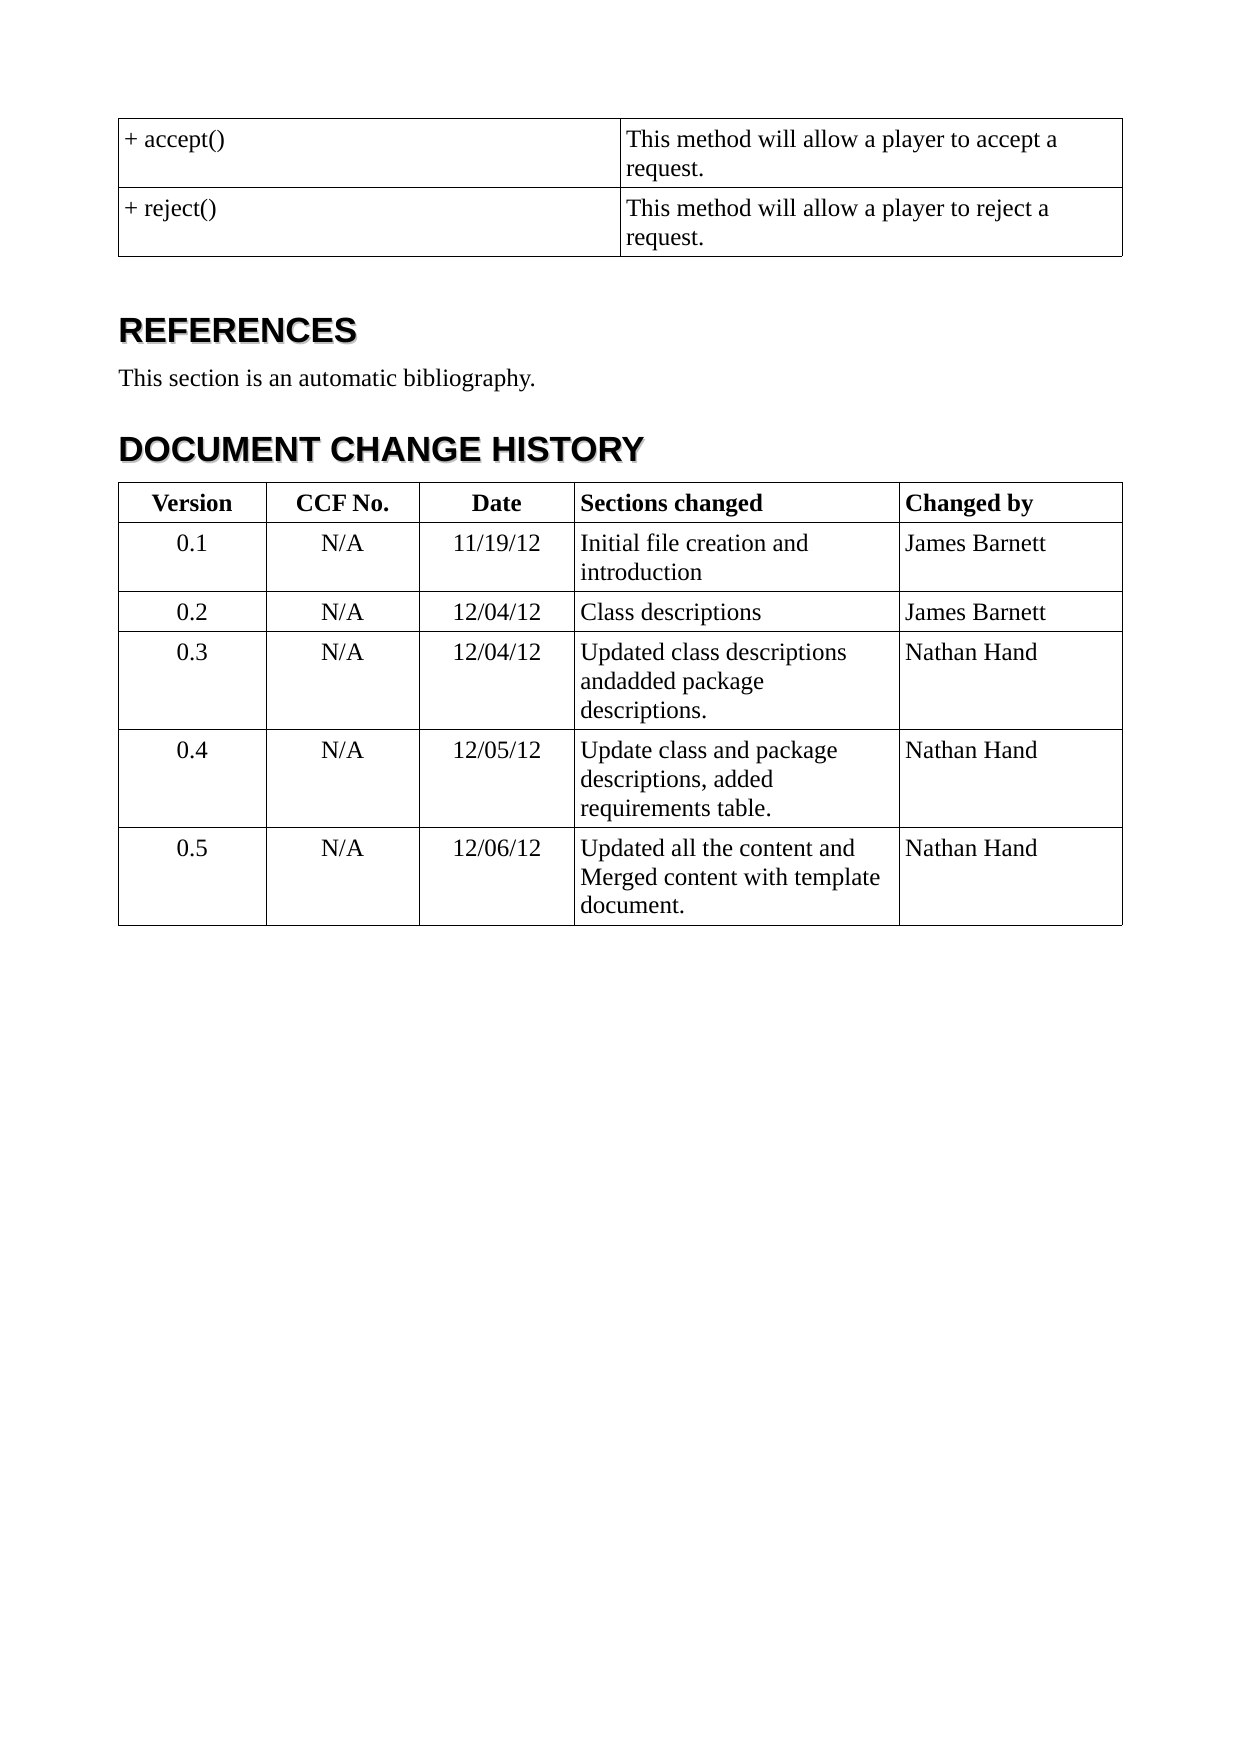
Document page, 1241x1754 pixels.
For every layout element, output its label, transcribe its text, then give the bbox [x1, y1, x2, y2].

table_cell 0.4 [119, 730, 266, 827]
table_cell Updated class descriptions andadded package descriptions. [575, 632, 899, 729]
table_cell N/A [267, 592, 419, 631]
table_cell Nathan Hand [900, 828, 1122, 925]
table_cell + reject() [119, 188, 620, 256]
table_header Version [119, 483, 266, 522]
table_cell 0.3 [119, 632, 266, 729]
table_cell Nathan Hand [900, 632, 1122, 729]
table_header Date [420, 483, 574, 522]
table_cell 0.5 [119, 828, 266, 925]
table_cell 06/12/12 [420, 828, 574, 925]
table_cell This method will allow a player to reject a request. [621, 188, 1122, 256]
table_cell N/A [267, 632, 419, 729]
table_cell Nathan Hand [900, 730, 1122, 827]
table_cell James Barnett [900, 592, 1122, 631]
table_header Changed by [900, 483, 1122, 522]
table_cell Update class and package descriptions, added requirements table. [575, 730, 899, 827]
table_cell 0.2 [119, 592, 266, 631]
subtitle REFERENCES [118, 310, 1122, 350]
table_cell Class descriptions [575, 592, 899, 631]
table_cell 04/12/12 [420, 632, 574, 729]
table_cell 19/11/12 [420, 523, 574, 591]
table_header + accept() [119, 119, 620, 187]
table_cell 04/12/12 [420, 592, 574, 631]
table_cell N/A [267, 523, 419, 591]
table_cell 0.1 [119, 523, 266, 591]
table_cell 05/12/12 [420, 730, 574, 827]
table_cell James Barnett [900, 523, 1122, 591]
table_cell N/A [267, 730, 419, 827]
table_cell N/A [267, 828, 419, 925]
table_cell Updated all the content and Merged content with template document. [575, 828, 899, 925]
table_cell Initial file creation and introduction [575, 523, 899, 591]
subtitle DOCUMENT CHANGE HISTORY [118, 429, 1122, 469]
table_header This method will allow a player to accept a request. [621, 119, 1122, 187]
table_header CCF No. [267, 483, 419, 522]
table_header Sections changed [575, 483, 899, 522]
text This section is an automatic bibliography. [118, 363, 1122, 392]
